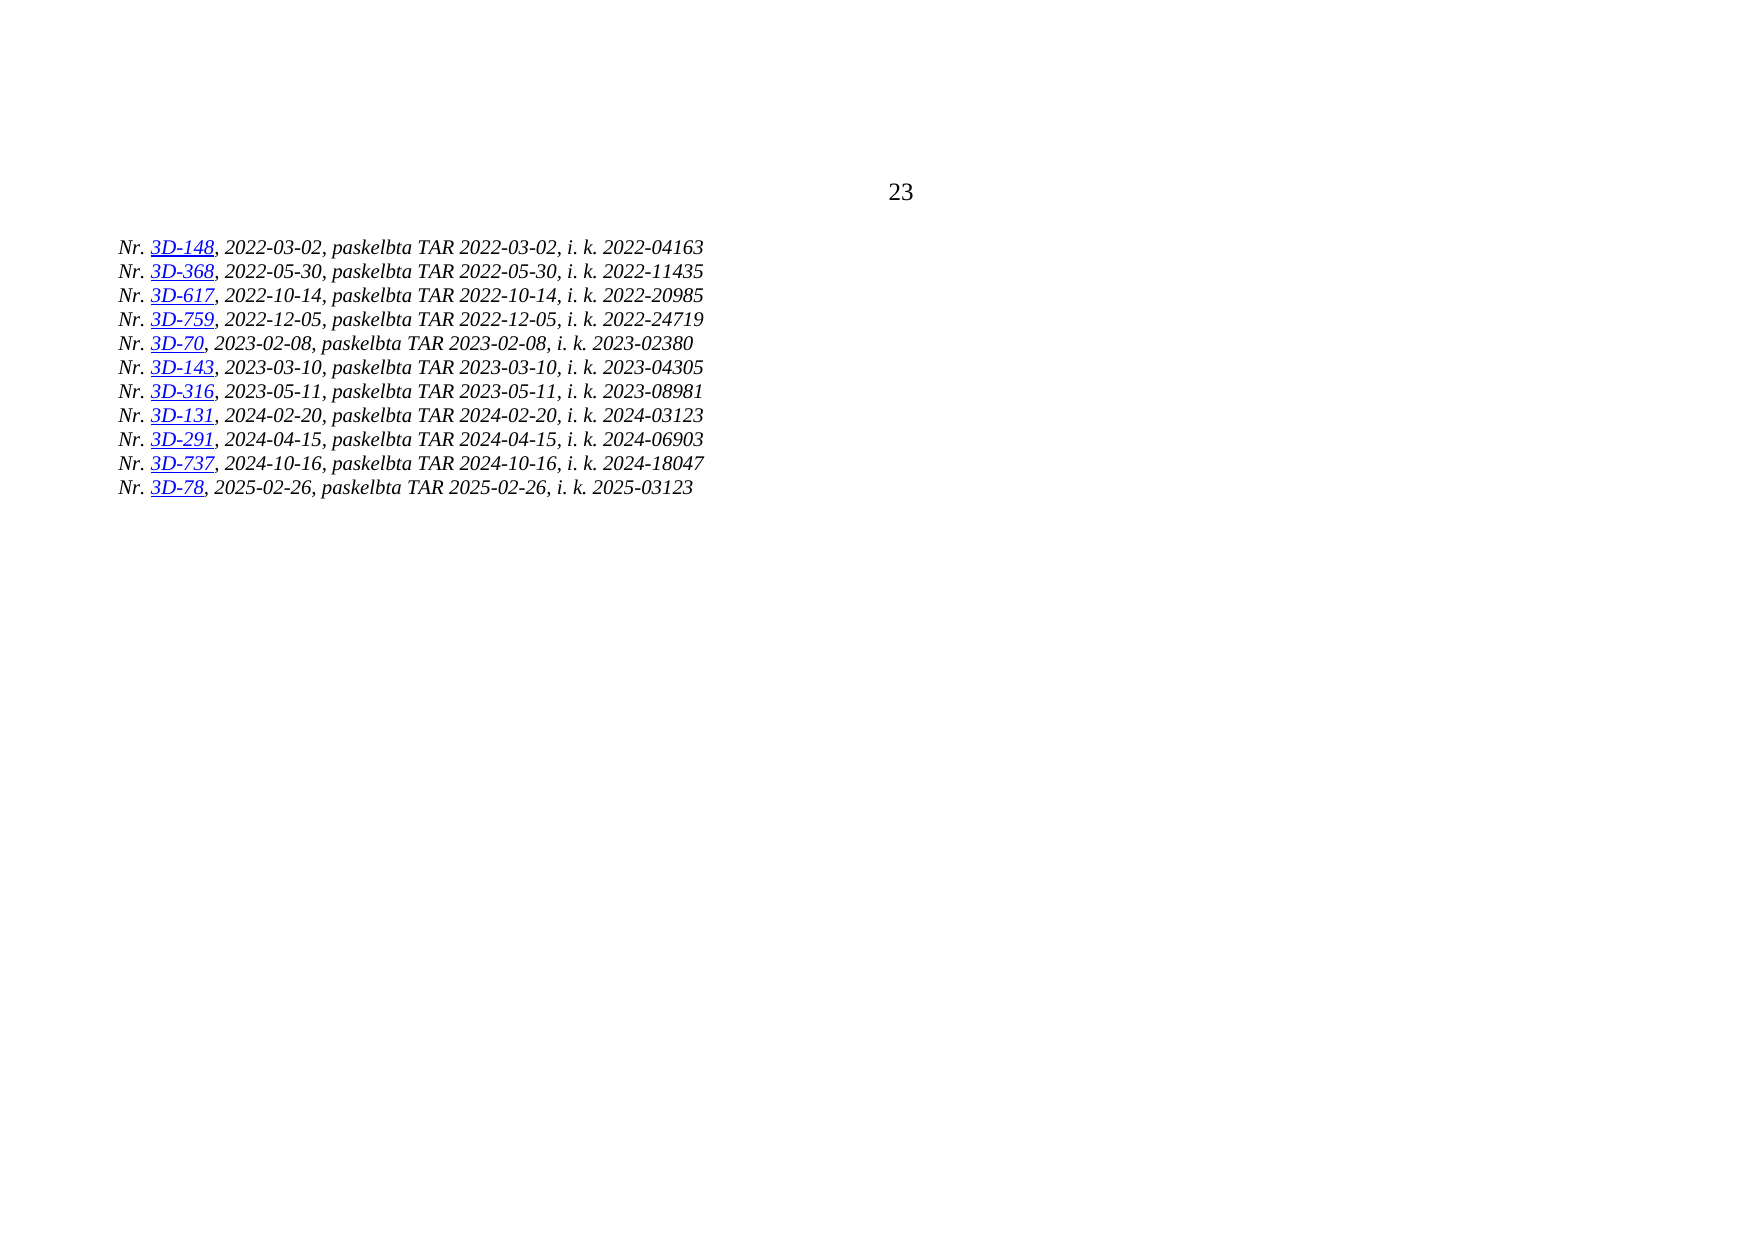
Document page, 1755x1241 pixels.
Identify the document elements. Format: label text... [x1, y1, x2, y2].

text Nr. 3D-131, 2024-02-20, paskelbta TAR 2024-02-20, i. k. 2024-03123 [118, 403, 1683, 427]
text Nr. 3D-759, 2022-12-05, paskelbta TAR 2022-12-05, i. k. 2022-24719 [118, 307, 1683, 331]
text Nr. 3D-368, 2022-05-30, paskelbta TAR 2022-05-30, i. k. 2022-11435 [118, 259, 1683, 283]
text Nr. 3D-316, 2023-05-11, paskelbta TAR 2023-05-11, i. k. 2023-08981 [118, 379, 1683, 403]
text Nr. 3D-70, 2023-02-08, paskelbta TAR 2023-02-08, i. k. 2023-02380 [118, 331, 1683, 355]
text Nr. 3D-737, 2024-10-16, paskelbta TAR 2024-10-16, i. k. 2024-18047 [118, 451, 1683, 475]
text Nr. 3D-148, 2022-03-02, paskelbta TAR 2022-03-02, i. k. 2022-04163 [118, 235, 1683, 259]
text Nr. 3D-291, 2024-04-15, paskelbta TAR 2024-04-15, i. k. 2024-06903 [118, 427, 1683, 451]
text Nr. 3D-78, 2025-02-26, paskelbta TAR 2025-02-26, i. k. 2025-03123 [118, 475, 1683, 499]
text Nr. 3D-617, 2022-10-14, paskelbta TAR 2022-10-14, i. k. 2022-20985 [118, 283, 1683, 307]
text Nr. 3D-143, 2023-03-10, paskelbta TAR 2023-03-10, i. k. 2023-04305 [118, 355, 1683, 379]
